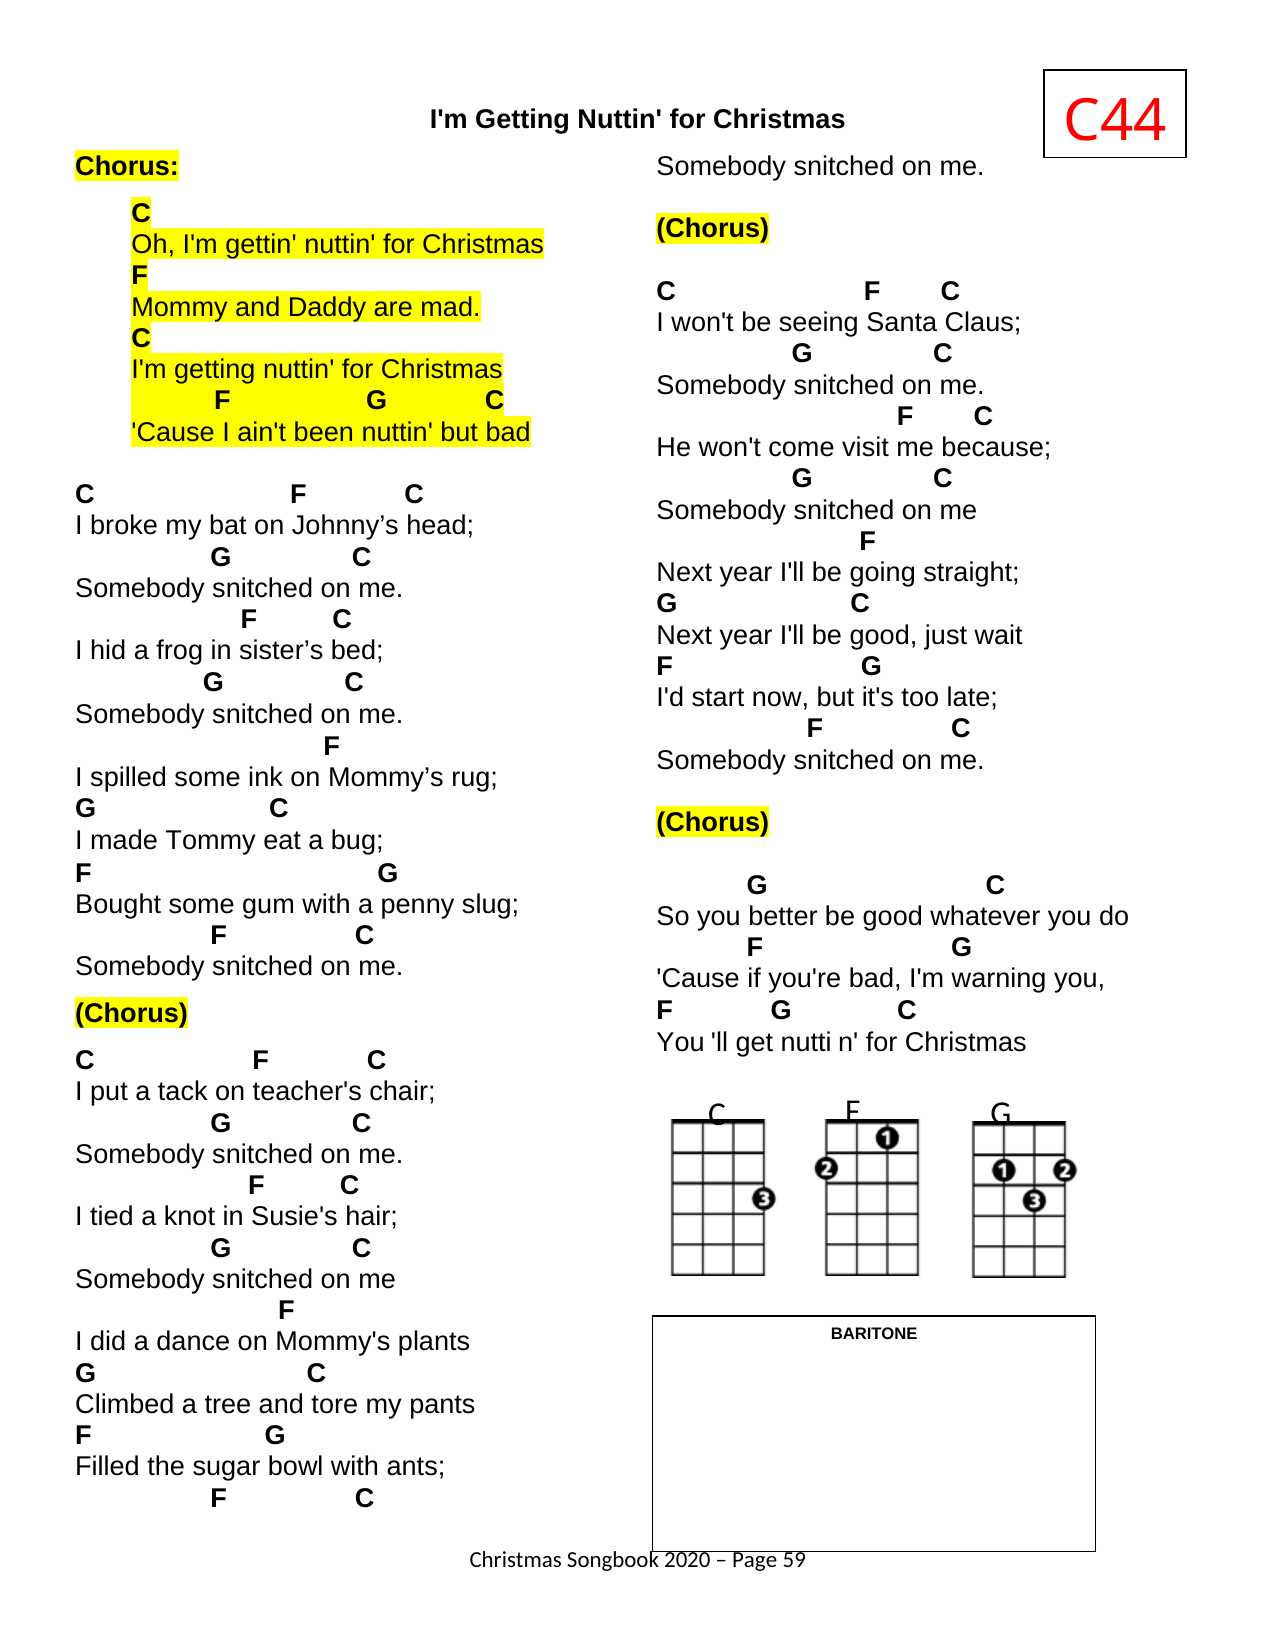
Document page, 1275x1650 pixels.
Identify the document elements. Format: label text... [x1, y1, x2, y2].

text F G [656, 650, 1200, 681]
text I made Tommy eat a bug; [75, 823, 619, 857]
text I put a tack on teacher's chair; [75, 1075, 619, 1107]
text You 'll get nutti n' for Christmas [656, 1025, 1200, 1058]
text (Chorus) [656, 212, 1200, 244]
text G C [75, 666, 619, 697]
text F G 'Cause if you're bad, I'm warning you, [656, 931, 1200, 994]
text I'm getting nuttin' for Christmas [131, 353, 619, 384]
text Next year I'll be good, just wait [656, 619, 1200, 650]
text Next year I'll be going straight; [656, 556, 1200, 587]
text Somebody snitched on me. [75, 1138, 619, 1169]
text C F C [75, 478, 619, 509]
text I broke my bat on Johnny’s head; [75, 509, 619, 541]
text Somebody snitched on me. [75, 697, 619, 730]
text F G [75, 1419, 619, 1450]
text F C [75, 603, 619, 634]
text So you better be good whatever you do [656, 900, 1200, 931]
text He won't come visit me because; [656, 431, 1200, 462]
text F G [75, 857, 619, 888]
text C44 [1060, 78, 1170, 149]
text I'd start now, but it's too late; [656, 681, 1200, 712]
text F C [656, 400, 1200, 431]
text G C [75, 1107, 619, 1138]
text I did a dance on Mommy's plants [75, 1325, 619, 1357]
text F C [75, 1169, 619, 1200]
text G C [656, 462, 1200, 494]
text F [656, 525, 1200, 556]
text Somebody snitched on me. [75, 950, 619, 982]
text I hid a frog in sister’s bed; [75, 634, 619, 666]
text F [75, 1294, 619, 1325]
text Somebody snitched on me. [656, 744, 1200, 775]
text F C [656, 712, 1200, 744]
text BARITONE [668, 1324, 1080, 1343]
text I'm Getting Nuttin' for Christmas [75, 103, 1043, 134]
text Oh, I'm gettin' nuttin' for Christmas [131, 228, 619, 259]
text I tied a knot in Susie's hair; [75, 1200, 619, 1232]
text Somebody snitched on me. [656, 369, 1200, 400]
text G C [75, 792, 619, 823]
text (Chorus) [75, 997, 619, 1028]
text F [75, 730, 619, 761]
text Somebody snitched on me. [75, 572, 619, 603]
text Filled the sugar bowl with ants; [75, 1450, 619, 1482]
text Climbed a tree and tore my pants [75, 1388, 619, 1419]
text F G C [131, 384, 619, 416]
text 'Cause I ain't been nuttin' but bad [131, 416, 619, 447]
text G C [656, 869, 1200, 900]
text F [131, 259, 619, 291]
text I won't be seeing Santa Claus; [656, 306, 1200, 337]
text F C [75, 919, 619, 950]
text F C [75, 1482, 619, 1513]
text Somebody snitched on me [656, 494, 1200, 525]
text G C [75, 1232, 619, 1263]
text C [131, 197, 619, 228]
text C [131, 322, 619, 353]
text G C [75, 541, 619, 572]
text Somebody snitched on me [75, 1263, 619, 1294]
text (Chorus) [656, 806, 1200, 837]
text Somebody snitched on me. [656, 150, 1200, 181]
text G C [656, 587, 1200, 619]
text Chorus: [75, 150, 619, 181]
text F G C [656, 994, 1200, 1025]
text G C [75, 1357, 619, 1388]
text G C [656, 337, 1200, 369]
text C F C [75, 1044, 619, 1075]
text Mommy and Daddy are mad. [131, 291, 619, 322]
text Bought some gum with a penny slug; [75, 888, 619, 919]
text C F C [656, 275, 1200, 306]
text I spilled some ink on Mommy’s rug; [75, 761, 619, 792]
